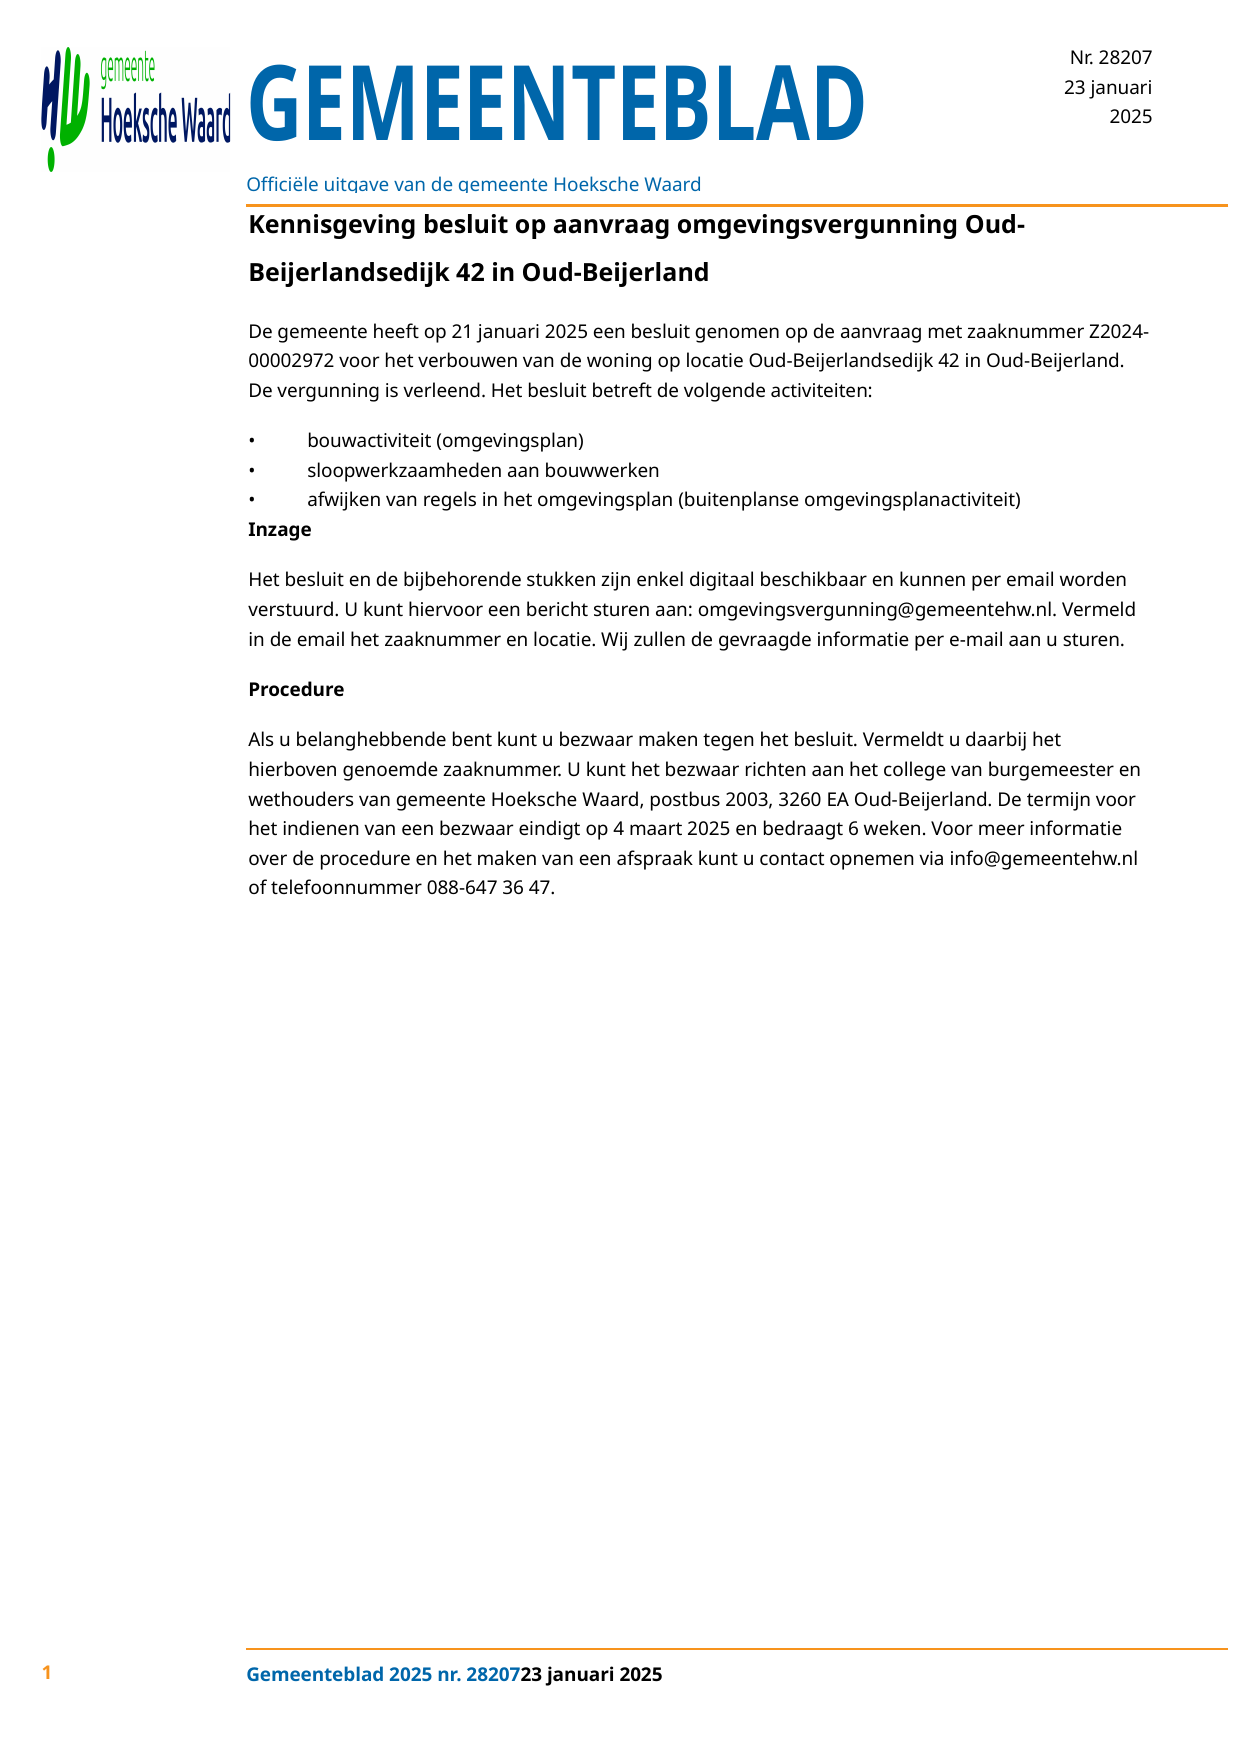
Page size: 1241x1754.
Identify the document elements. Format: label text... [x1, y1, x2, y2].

list bouwactiviteit (omgevingsplan) [248, 427, 1152, 453]
text De gemeente heeft op 21 januari 2025 een besluit genomen op de aanvraag met zaaknummer Z2024-00002972 voor het verbouwen van de woning op locatie Oud-Beijerlandsedijk 42 in Oud-Beijerland. De vergunning is verleend. Het besluit betreft de volgende activiteiten: [248, 318, 1152, 403]
text Als u belanghebbende bent kunt u bezwaar maken tegen het besluit. Vermeldt u daarbij het hierboven genoemde zaaknummer. U kunt het bezwaar richten aan het college van burgemeester en wethouders van gemeente Hoeksche Waard, postbus 2003, 3260 EA Oud-Beijerland. De termijn voor het indienen van een bezwaar eindigt op 4 maart 2025 en bedraagt 6 weken. Voor meer informatie over de procedure en het maken van een afspraak kunt u contact opnemen via info@gemeentehw.nl of telefoonnummer 088-647 36 47. [248, 727, 1152, 900]
picture [41, 47, 231, 172]
text Het besluit en de bijbehorende stukken zijn enkel digitaal beschikbaar en kunnen per email worden verstuurd. U kunt hiervoor een bericht sturen aan: omgevingsvergunning@gemeentehw.nl. Vermeld in de email het zaaknummer en locatie. Wij zullen de gevraagde informatie per e-mail aan u sturen. [248, 567, 1152, 652]
text Inzage [248, 516, 1152, 542]
list afwijken van regels in het omgevingsplan (buitenplanse omgevingsplanactiviteit) [248, 487, 1152, 512]
list sloopwerkzaamheden aan bouwwerken [248, 457, 1152, 483]
text Kennisgeving besluit op aanvraag omgevingsvergunning Oud-Beijerlandsedijk 42 in Oud-Beijerland [248, 207, 1152, 288]
text Procedure [248, 676, 1152, 702]
